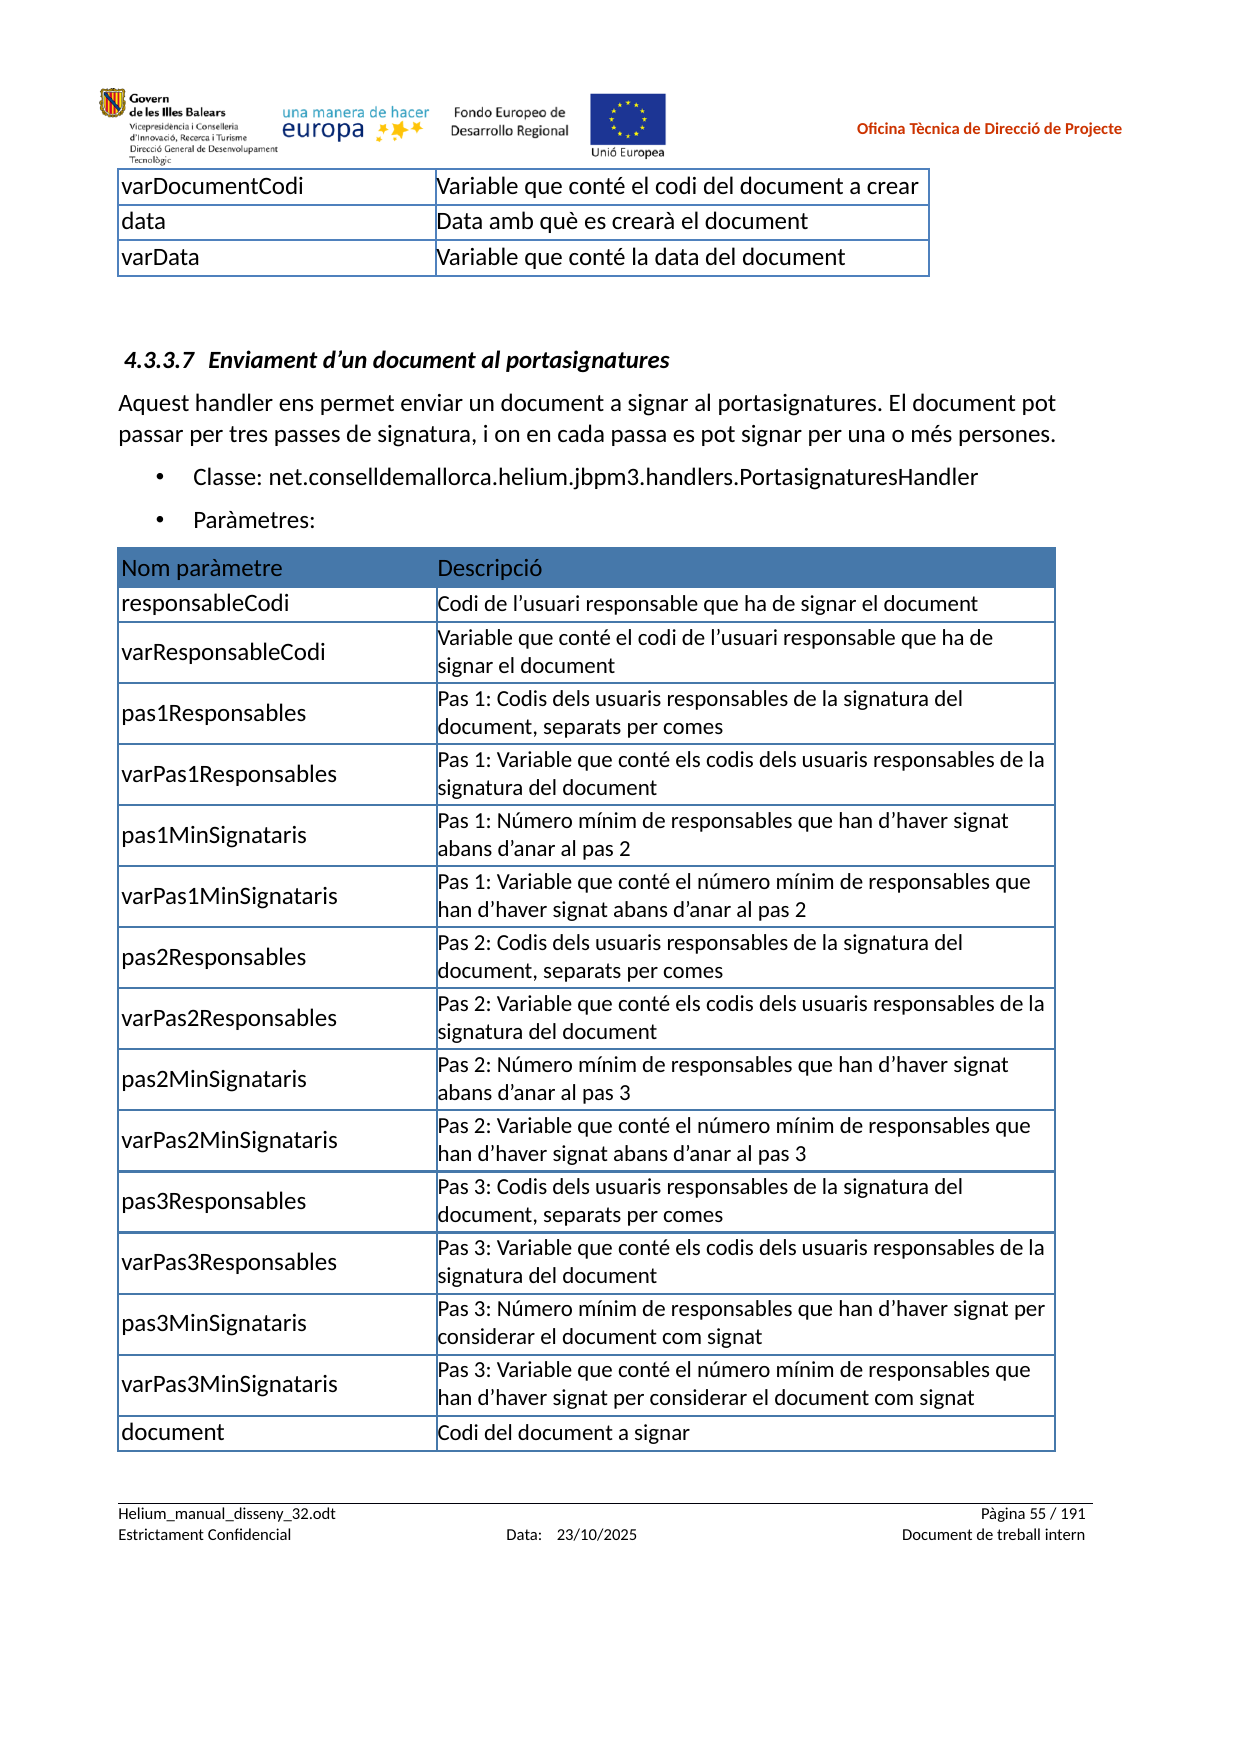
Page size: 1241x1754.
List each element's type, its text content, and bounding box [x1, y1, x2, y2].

table_cell varPas1Responsables [119, 745, 436, 804]
table_cell Pas 3: Número mínim de responsables que han d’haver signat per considerar el document com signat [438, 1295, 1054, 1353]
table_cell Variable que conté la data del document [437, 241, 928, 274]
table_cell Pas 1: Número mínim de responsables que han d’haver signat abans d’anar al pas 2 [438, 806, 1054, 865]
table_cell Pas 2: Codis dels usuaris responsables de la signatura del document, separats per comes [438, 928, 1054, 987]
table_cell Pas 2: Variable que conté el número mínim de responsables que han d’haver signat abans d’anar al pas 3 [438, 1111, 1054, 1170]
table_cell Pas 1: Variable que conté els codis dels usuaris responsables de la signatura del document [438, 745, 1054, 804]
table_cell varPas2MinSignataris [119, 1111, 436, 1170]
table_cell pas2Responsables [119, 928, 436, 987]
table_cell document [119, 1417, 436, 1450]
table_header Descripció [438, 549, 1054, 585]
table_cell pas3MinSignataris [119, 1295, 436, 1353]
table_cell varData [119, 241, 435, 274]
table_cell Pas 3: Codis dels usuaris responsables de la signatura del document, separats per comes [438, 1173, 1054, 1231]
table_cell Variable que conté el codi del document a crear [437, 170, 928, 203]
table_cell varPas3MinSignataris [119, 1356, 436, 1414]
subtitle Enviament d’un document al portasignatures [118, 344, 1122, 375]
table_cell responsableCodi [119, 588, 436, 621]
table_cell Codi de l’usuari responsable que ha de signar el document [438, 588, 1054, 621]
table_cell pas3Responsables [119, 1173, 436, 1231]
table_cell Pas 2: Número mínim de responsables que han d’haver signat abans d’anar al pas 3 [438, 1050, 1054, 1109]
table_cell Pas 3: Variable que conté el número mínim de responsables que han d’haver signat per considerar el document com signat [438, 1356, 1054, 1414]
text Aquest handler ens permet enviar un document a signar al portasignatures. El document pot passar per tres passes de signatura, i on en cada passa es pot signar per una o més persones. [118, 387, 1122, 448]
table_cell Variable que conté el codi de l’usuari responsable que ha de signar el document [438, 623, 1054, 682]
table_cell varDocumentCodi [119, 170, 435, 203]
table_cell varPas3Responsables [119, 1234, 436, 1292]
table_cell Pas 2: Variable que conté els codis dels usuaris responsables de la signatura del document [438, 989, 1054, 1048]
table_header Nom paràmetre [119, 549, 436, 585]
list Classe: net.conselldemallorca.helium.jbpm3.handlers.PortasignaturesHandler [156, 461, 1122, 491]
table_cell pas2MinSignataris [119, 1050, 436, 1109]
table_cell Pas 1: Variable que conté el número mínim de responsables que han d’haver signat abans d’anar al pas 2 [438, 867, 1054, 926]
table_cell varResponsableCodi [119, 623, 436, 682]
table_cell varPas1MinSignataris [119, 867, 436, 926]
table_cell varPas2Responsables [119, 989, 436, 1048]
list Paràmetres: [156, 504, 1122, 534]
table_cell pas1MinSignataris [119, 806, 436, 865]
table_cell pas1Responsables [119, 684, 436, 743]
table_cell data [119, 206, 435, 239]
table_cell Data amb què es crearà el document [437, 206, 928, 239]
table_cell Pas 1: Codis dels usuaris responsables de la signatura del document, separats per comes [438, 684, 1054, 743]
table_cell Pas 3: Variable que conté els codis dels usuaris responsables de la signatura del document [438, 1234, 1054, 1292]
table_cell Codi del document a signar [438, 1417, 1054, 1450]
picture [99, 87, 668, 166]
